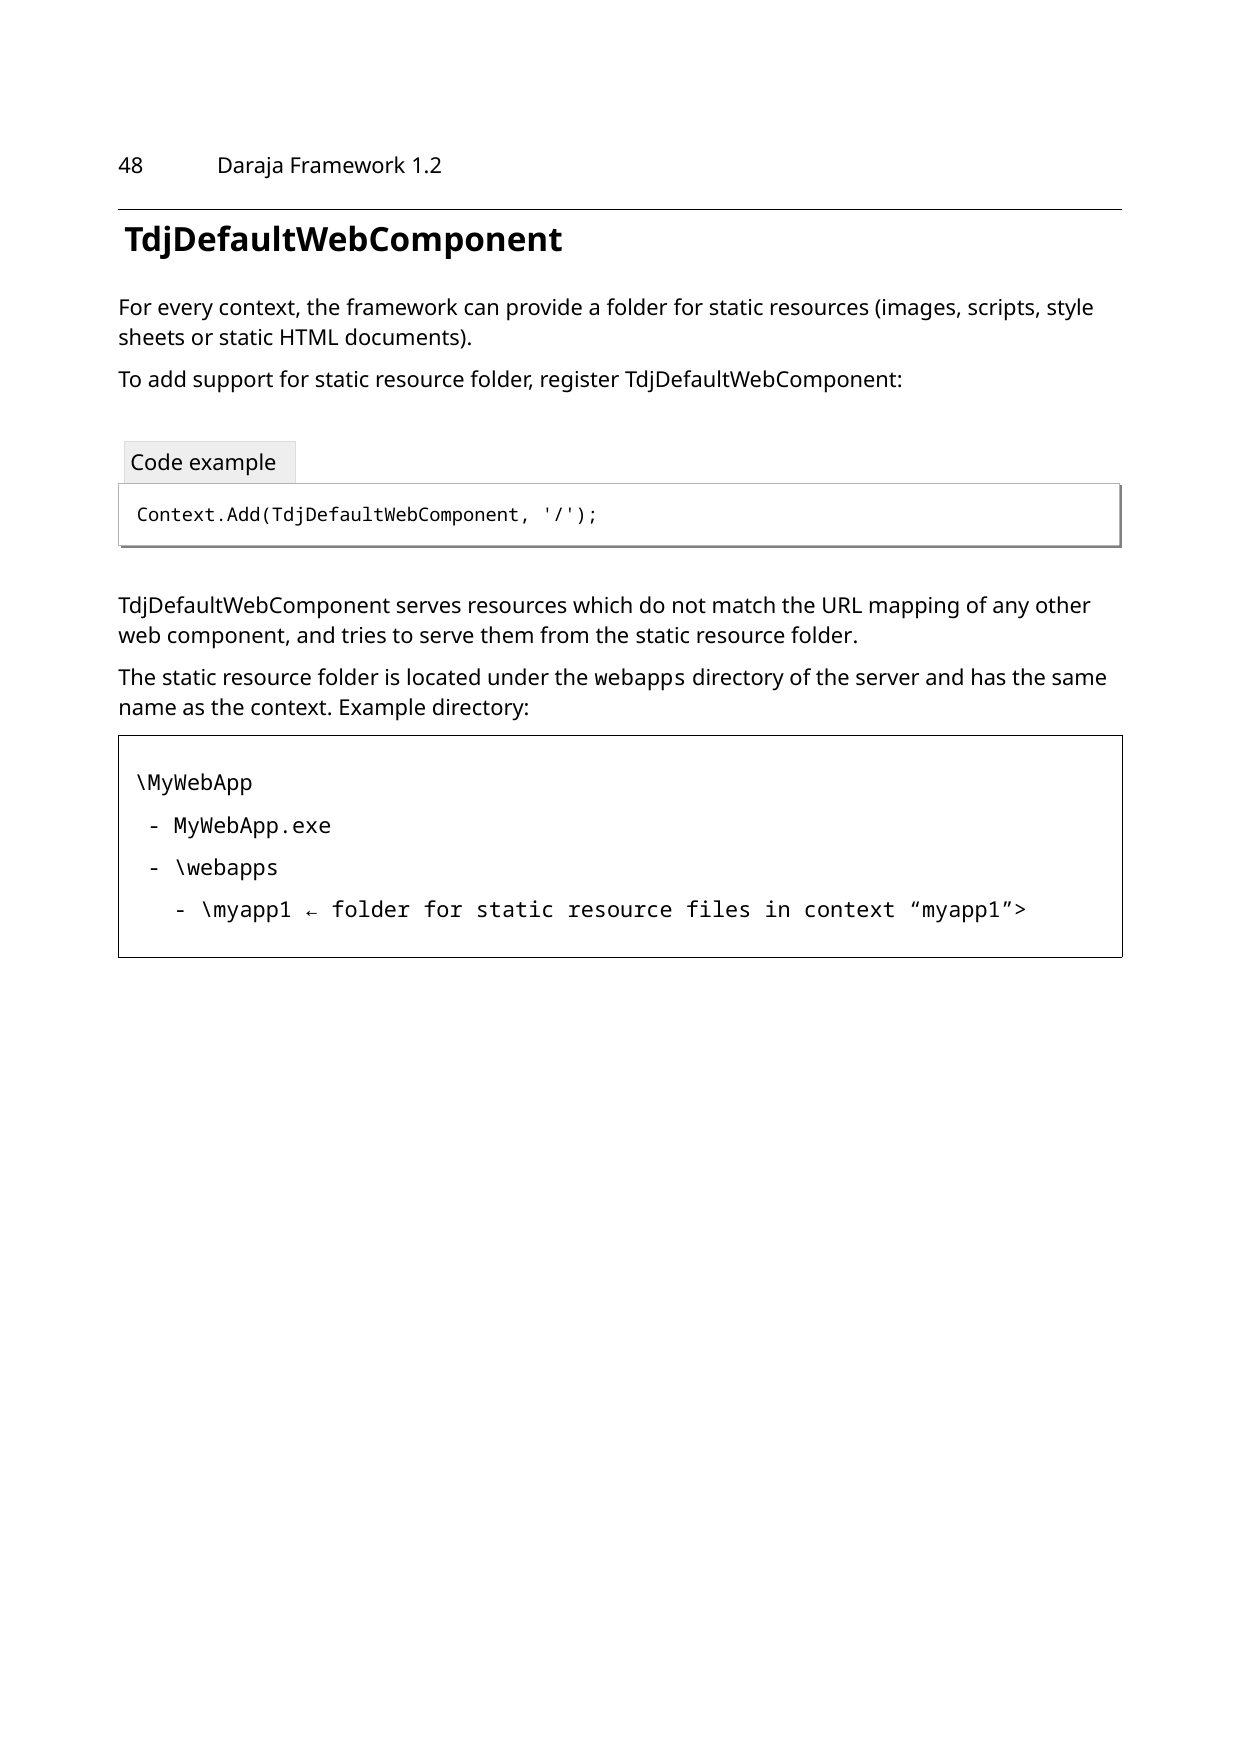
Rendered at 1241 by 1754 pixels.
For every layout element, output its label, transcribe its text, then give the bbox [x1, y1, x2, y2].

text To add support for static resource folder, register TdjDefaultWebComponent: [118, 364, 1122, 394]
text Code example [125, 442, 295, 483]
text - MyWebApp.exe [119, 807, 1122, 839]
text - \myapp1 ← folder for static resource files in context “myapp1”> [119, 891, 1122, 957]
text \MyWebApp [119, 736, 1122, 797]
text Context.Add(TdjDefaultWebComponent, '/'); [119, 484, 1119, 545]
text The static resource folder is located under the webapps directory of the server and has the same name as the context. Example directory: [118, 662, 1122, 722]
text - \webapps [119, 849, 1122, 882]
text For every context, the framework can provide a folder for static resources (images, scripts, style sheets or static HTML documents). [118, 292, 1122, 351]
text TdjDefaultWebComponent serves resources which do not match the URL mapping of any other web component, and tries to serve them from the static resource folder. [118, 590, 1122, 650]
subtitle TdjDefaultWebComponent [118, 210, 1122, 268]
